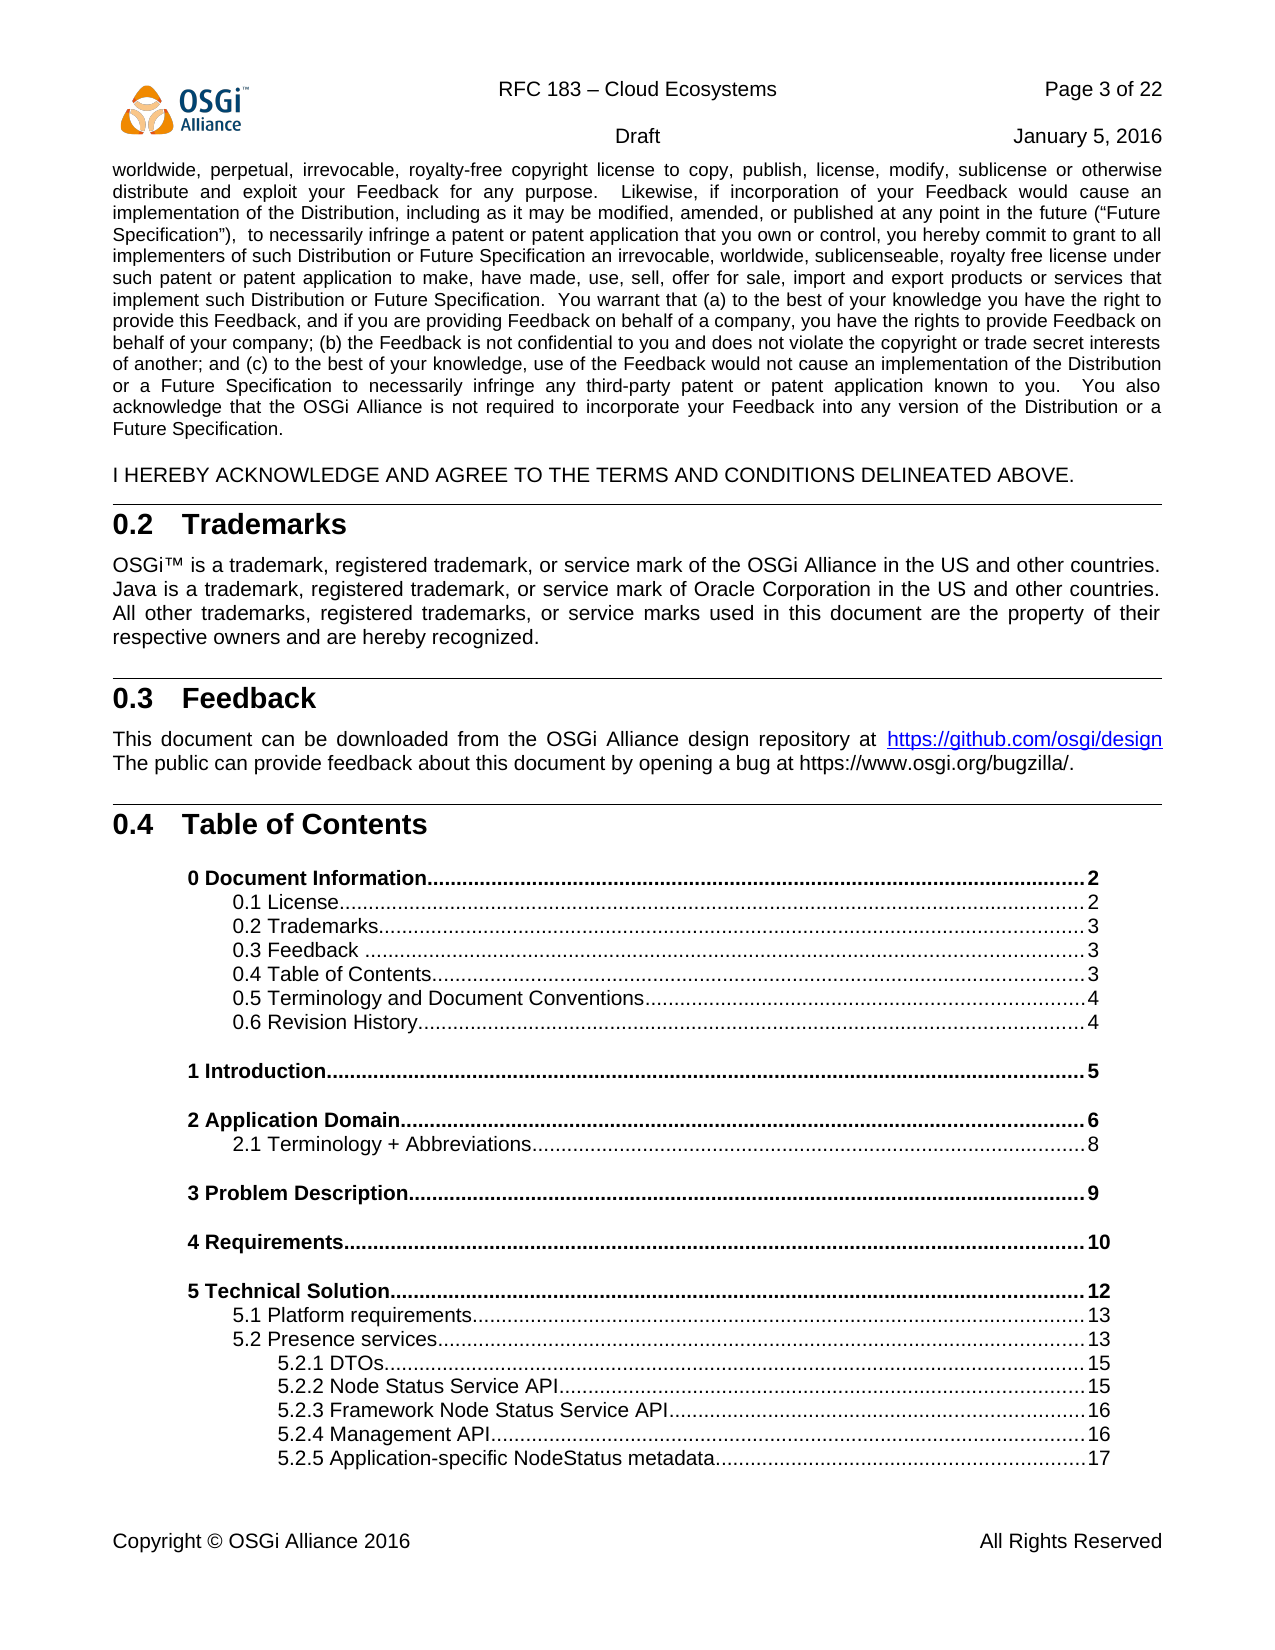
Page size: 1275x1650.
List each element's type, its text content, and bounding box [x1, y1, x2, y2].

text 5.2.5 Application-specific NodeStatus metadata 17 [277, 1446, 1162, 1470]
text I HEREBY ACKNOWLEDGE AND AGREE TO THE TERMS AND CONDITIONS DELINEATED ABOVE. [112, 463, 1162, 487]
text 3 Problem Description 9 [187, 1181, 1162, 1204]
text worldwide, perpetual, irrevocable, royalty-free copyright license to copy, publish, license, modify, sublicense or otherwise distribute and exploit your Feedback for any purpose. Likewise, if incorporation of your Feedback would cause an implementation of the Distribution, including as it may be modified, amended, or published at any point in the future (“Future Specification”), to necessarily infringe a patent or patent application that you own or control, you hereby commit to grant to all implementers of such Distribution or Future Specification an irrevocable, worldwide, sublicenseable, royalty free license under such patent or patent application to make, have made, use, sell, offer for sale, import and export products or services that implement such Distribution or Future Specification. You warrant that (a) to the best of your knowledge you have the right to provide this Feedback, and if you are providing Feedback on behalf of a company, you have the rights to provide Feedback on behalf of your company; (b) the Feedback is not confidential to you and does not violate the copyright or trade secret interests of another; and (c) to the best of your knowledge, use of the Feedback would not cause an implementation of the Distribution or a Future Specification to necessarily infringe any third-party patent or patent application known to you. You also acknowledge that the OSGi Alliance is not required to incorporate your Feedback into any version of the Distribution or a Future Specification. [112, 159, 1162, 439]
subtitle Trademarks [112, 505, 1162, 541]
text 2 Application Domain 6 [187, 1108, 1162, 1132]
text OSGi™ is a trademark, registered trademark, or service mark of the OSGi Alliance in the US and other countries. Java is a trademark, registered trademark, or service mark of Oracle Corporation in the US and other countries. All other trademarks, registered trademarks, or service marks used in this document are the property of their respective owners and are hereby recognized. [112, 553, 1162, 649]
text 5.1 Platform requirements 13 [232, 1302, 1162, 1326]
text 2.1 Terminology + Abbreviations 8 [232, 1132, 1162, 1156]
text 5.2 Presence services 13 [232, 1326, 1162, 1350]
text 0.4 Table of Contents 3 [232, 962, 1162, 986]
text 0.3 Feedback 3 [232, 938, 1162, 962]
text 0.1 License 2 [232, 890, 1162, 914]
text 5 Technical Solution 12 [187, 1278, 1162, 1302]
subtitle Table of Contents [112, 805, 1162, 841]
picture [113, 78, 257, 142]
text 0.2 Trademarks 3 [232, 914, 1162, 938]
text 0.5 Terminology and Document Conventions 4 [232, 986, 1162, 1010]
text 0.6 Revision History 4 [232, 1010, 1162, 1034]
text 5.2.4 Management API 16 [277, 1422, 1162, 1446]
text 5.2.3 Framework Node Status Service API 16 [277, 1398, 1162, 1422]
text This document can be downloaded from the OSGi Alliance design repository at https://github.com/osgi/design The public can provide feedback about this document by opening a bug at https://www.osgi.org/bugzilla/. [112, 727, 1162, 775]
text 4 Requirements 10 [187, 1229, 1162, 1253]
text 0 Document Information 2 [187, 866, 1162, 890]
text 1 Introduction 5 [187, 1059, 1162, 1083]
text 5.2.1 DTOs 15 [277, 1350, 1162, 1374]
text 5.2.2 Node Status Service API 15 [277, 1374, 1162, 1398]
subtitle Feedback [112, 679, 1162, 715]
